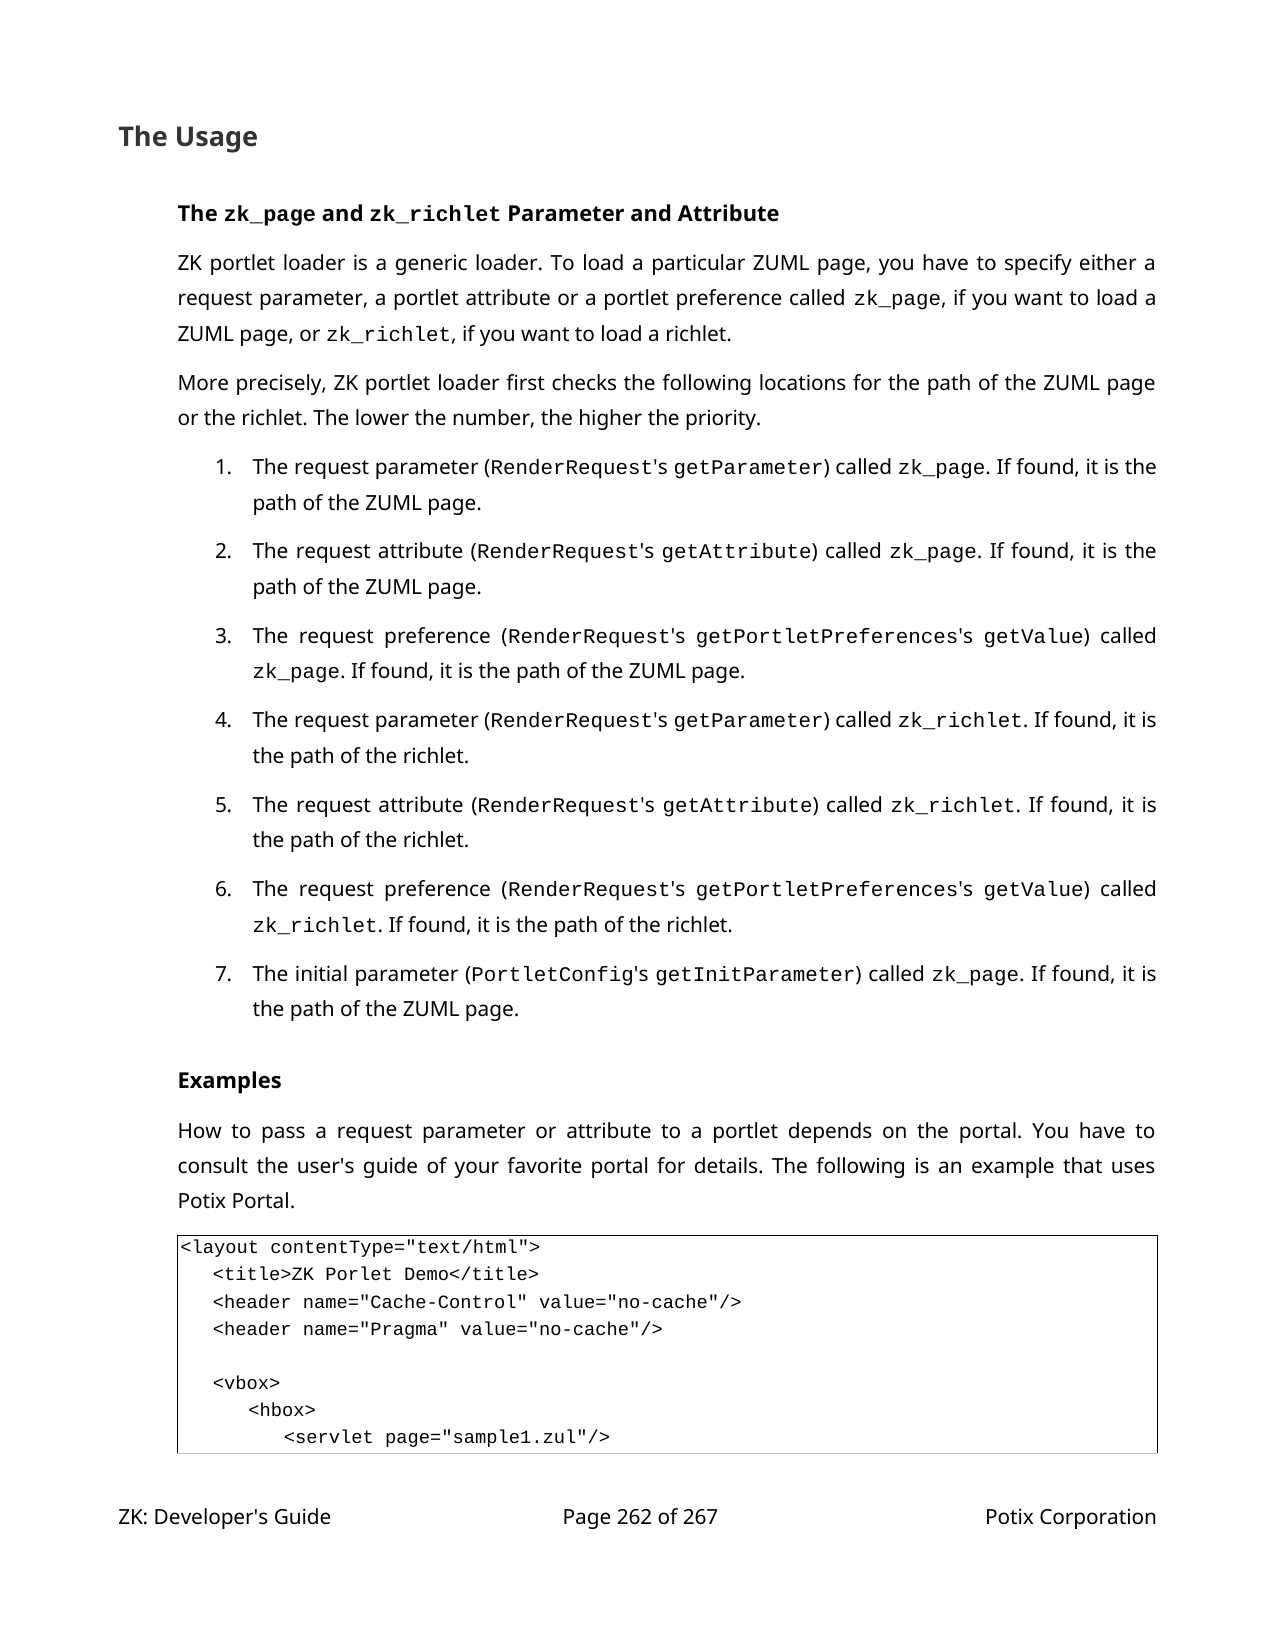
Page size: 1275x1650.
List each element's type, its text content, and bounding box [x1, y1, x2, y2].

list The request preference (RenderRequest's getPortletPreferences's getValue) called zk_page. If found, it is the path of the ZUML page. [215, 621, 1157, 685]
list The request attribute (RenderRequest's getAttribute) called zk_richlet. If found, it is the path of the richlet. [215, 790, 1157, 854]
text <header name="Cache-Control" value="no-cache"/> [178, 1289, 1157, 1314]
list The request parameter (RenderRequest's getParameter) called zk_page. If found, it is the path of the ZUML page. [215, 452, 1157, 516]
text <servlet page="sample1.zul"/> [178, 1425, 1157, 1453]
text ZK portlet loader is a generic loader. To load a particular ZUML page, you have to specify either a request parameter, a portlet attribute or a portlet preference called zk_page, if you want to load a ZUML page, or zk_richlet, if you want to load a richlet. [177, 248, 1157, 347]
list The request attribute (RenderRequest's getAttribute) called zk_page. If found, it is the path of the ZUML page. [215, 536, 1157, 600]
text How to pass a request parameter or attribute to a portlet depends on the portal. You have to consult the user's guide of your favorite portal for details. The following is an example that uses Potix Portal. [177, 1116, 1157, 1214]
text <header name="Pragma" value="no-cache"/> [178, 1317, 1157, 1341]
text <layout contentType="text/html"> [178, 1236, 1157, 1259]
text <title>ZK Porlet Demo</title> [178, 1262, 1157, 1287]
text <vbox> [178, 1371, 1157, 1395]
subtitle The zk_page and zk_richlet Parameter and Attribute [177, 197, 1157, 227]
list The request preference (RenderRequest's getPortletPreferences's getValue) called zk_richlet. If found, it is the path of the richlet. [215, 874, 1157, 938]
list The request parameter (RenderRequest's getParameter) called zk_richlet. If found, it is the path of the richlet. [215, 706, 1157, 769]
list The initial parameter (PortletConfig's getInitParameter) called zk_page. If found, it is the path of the ZUML page. [215, 959, 1157, 1023]
subtitle Examples [177, 1065, 1157, 1095]
text More precisely, ZK portlet loader first checks the following locations for the path of the ZUML page or the richlet. The lower the number, the higher the priority. [177, 368, 1157, 431]
text <hbox> [178, 1398, 1157, 1422]
subtitle The Usage [118, 118, 1157, 155]
